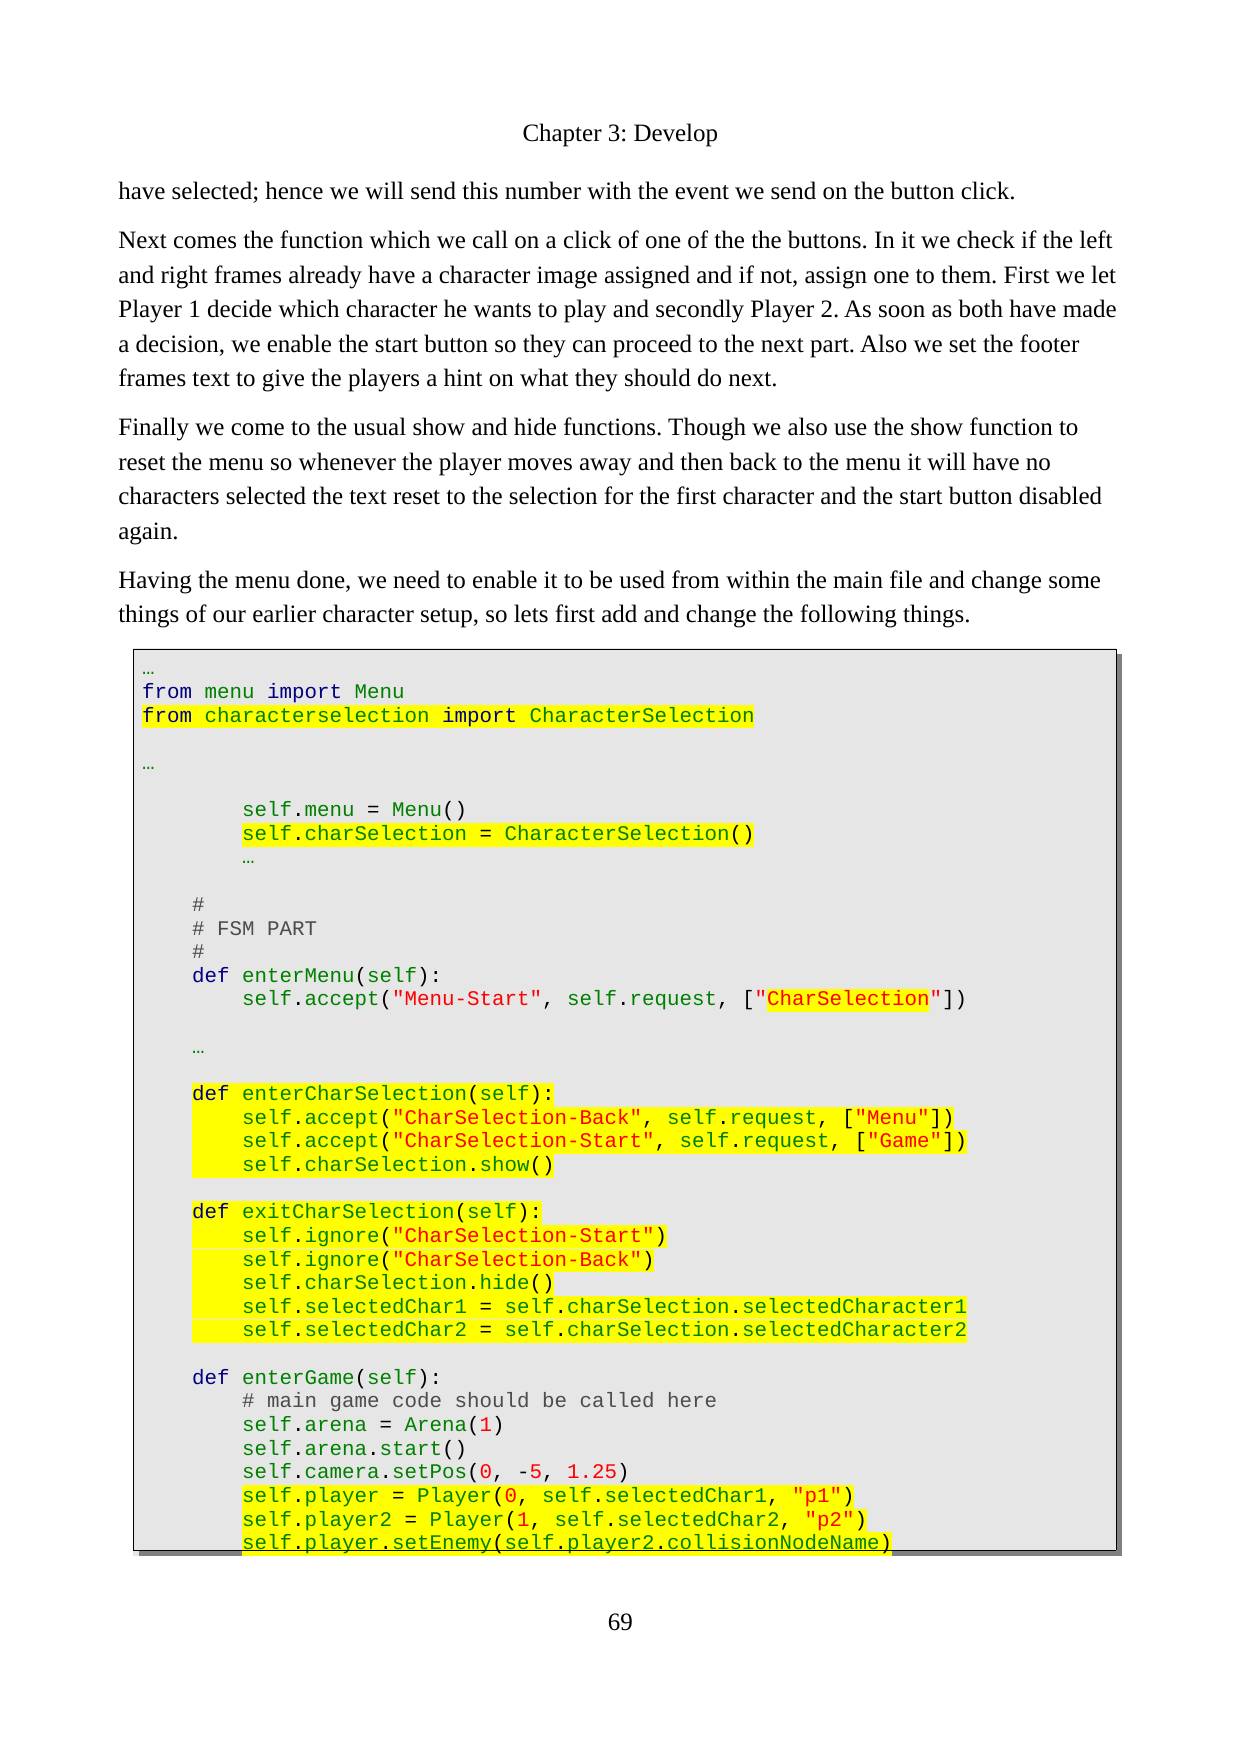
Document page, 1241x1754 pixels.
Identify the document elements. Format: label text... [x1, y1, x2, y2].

text self.charSelection.show() [134, 1145, 1116, 1169]
text … [134, 1027, 1116, 1050]
text # main game code should be called here [134, 1381, 1116, 1405]
text self.player = Player(0, self.selectedChar1, "p1") [134, 1476, 1116, 1500]
text from menu import Menu [134, 672, 1116, 696]
text self.player2 = Player(1, self.selectedChar2, "p2") [134, 1500, 1116, 1523]
text self.charSelection.hide() [134, 1263, 1116, 1287]
text self.accept("CharSelection-Back", self.request, ["Menu"]) [134, 1098, 1116, 1121]
text self.charSelection = CharacterSelection() [134, 814, 1116, 838]
text def enterMenu(self): [134, 956, 1116, 979]
text # [134, 932, 1116, 956]
text self.menu = Menu() [134, 790, 1116, 814]
text self.player.setEnemy(self.player2.collisionNodeName) [134, 1523, 1116, 1550]
text self.selectedChar2 = self.charSelection.selectedCharacter2 [134, 1311, 1116, 1334]
text self.arena = Arena(1) [134, 1405, 1116, 1429]
text Finally we come to the usual show and hide functions. Though we also use the show function to reset the menu so whenever the player moves away and then back to the menu it will have no characters selected the text reset to the selection for the first character and the start button disabled again. [118, 412, 1122, 544]
text self.ignore("CharSelection-Back") [134, 1239, 1116, 1263]
text self.selectedChar1 = self.charSelection.selectedCharacter1 [134, 1287, 1116, 1311]
text self.camera.setPos(0, -5, 1.25) [134, 1452, 1116, 1476]
text … [134, 650, 1116, 672]
text def enterCharSelection(self): [134, 1074, 1116, 1098]
text self.arena.start() [134, 1429, 1116, 1452]
text # [134, 885, 1116, 908]
text self.accept("CharSelection-Start", self.request, ["Game"]) [134, 1121, 1116, 1145]
text Having the menu done, we need to enable it to be used from within the main file and change some things of our earlier character setup, so lets first add and change the following things. [118, 565, 1122, 628]
text have selected; hence we will send this number with the event we send on the button click. [118, 176, 1122, 205]
text def exitCharSelection(self): [134, 1192, 1116, 1216]
text def enterGame(self): [134, 1358, 1116, 1381]
text from characterselection import CharacterSelection [134, 696, 1116, 719]
text Next comes the function which we call on a click of one of the the buttons. In it we check if the left and right frames already have a character image assigned and if not, assign one to them. First we let Player 1 decide which character he wants to play and secondly Player 2. As soon as both have made a decision, we enable the start button so they can proceed to the next part. Also we set the footer frames text to give the players a hint on what they should do next. [118, 225, 1122, 392]
text … [134, 838, 1116, 861]
text self.accept("Menu-Start", self.request, ["CharSelection"]) [134, 979, 1116, 1003]
text … [134, 743, 1116, 767]
text # FSM PART [134, 908, 1116, 932]
text self.ignore("CharSelection-Start") [134, 1216, 1116, 1239]
